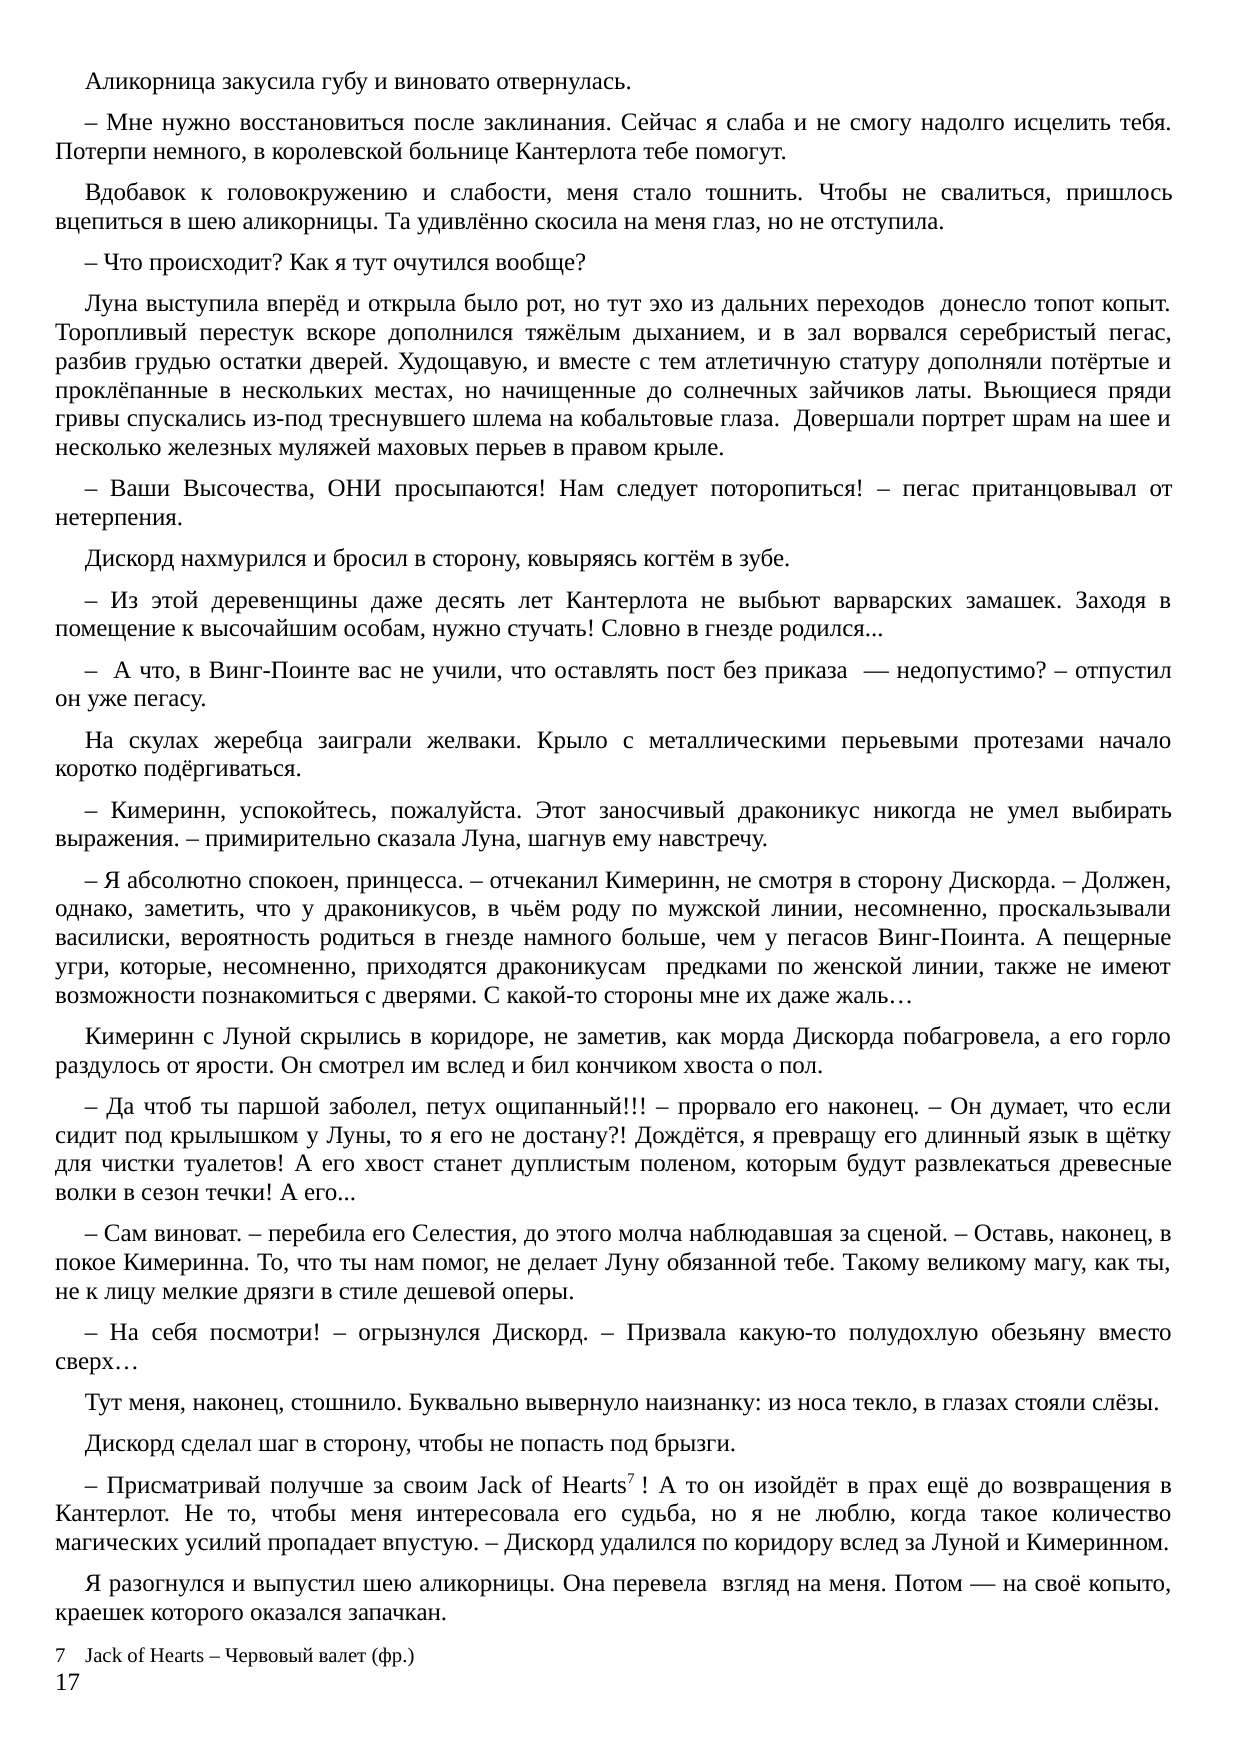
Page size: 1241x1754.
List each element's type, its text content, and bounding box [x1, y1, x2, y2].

text Дискорд нахмурился и бросил в сторону, ковыряясь когтём в зубе. [55, 543, 1173, 572]
text Вдобавок к головокружению и слабости, меня стало тошнить. Чтобы не свалиться, пришлось вцепиться в шею аликорницы. Та удивлённо скосила на меня глаз, но не отступила. [55, 177, 1173, 235]
text – На себя посмотри! – огрызнулся Дискорд. – Призвала какую-то полудохлую обезьяну вместо сверх… [55, 1317, 1173, 1375]
text – Да чтоб ты паршой заболел, петух ощипанный!!! – прорвало его наконец. – Он думает, что если сидит под крылышком у Луны, то я его не достану?! Дождётся, я превращу его длинный язык в щётку для чистки туалетов! А его хвост станет дуплистым поленом, которым будут развлекаться древесные волки в сезон течки! А его... [55, 1091, 1173, 1206]
text – Из этой деревенщины даже десять лет Кантерлота не выбьют варварских замашек. Заходя в помещение к высочайшим особам, нужно стучать! Словно в гнезде родился... [55, 585, 1173, 642]
text Я разогнулся и выпустил шею аликорницы. Она перевела взгляд на меня. Потом — на своё копыто, краешек которого оказался запачкан. [55, 1568, 1173, 1626]
text – Сам виноват. – перебила его Селестия, до этого молча наблюдавшая за сценой. – Оставь, наконец, в покое Кимеринна. То, что ты нам помог, не делает Луну обязанной тебе. Такому великому магу, как ты, не к лицу мелкие дрязги в стиле дешевой оперы. [55, 1218, 1173, 1305]
text Аликорница закусила губу и виновато отвернулась. [55, 66, 1173, 95]
text – Присматривай получше за своим Jack of Hearts ! А то он изойдёт в прах ещё до возвращения в Кантерлот. Не то, чтобы меня интересовала его судьба, но я не люблю, когда такое количество магических усилий пропадает впустую. – Дискорд удалился по коридору вслед за Луной и Кимеринном. [55, 1470, 1173, 1556]
text – Кимеринн, успокойтесь, пожалуйста. Этот заносчивый драконикус никогда не умел выбирать выражения. – примирительно сказала Луна, шагнув ему навстречу. [55, 795, 1173, 852]
text – Ваши Высочества, ОНИ просыпаются! Нам следует поторопиться! – пегас пританцовывал от нетерпения. [55, 473, 1173, 531]
text На скулах жеребца заиграли желваки. Крыло с металлическими перьевыми протезами начало коротко подёргиваться. [55, 725, 1173, 782]
text Дискорд сделал шаг в сторону, чтобы не попасть под брызги. [55, 1428, 1173, 1457]
text Луна выступила вперёд и открыла было рот, но тут эхо из дальних переходов донесло топот копыт. Торопливый перестук вскоре дополнился тяжёлым дыханием, и в зал ворвался серебристый пегас, разбив грудью остатки дверей. Худощавую, и вместе с тем атлетичную статуру дополняли потёртые и проклёпанные в нескольких местах, но начищенные до солнечных зайчиков латы. Вьющиеся пряди гривы спускались из-под треснувшего шлема на кобальтовые глаза. Довершали портрет шрам на шее и несколько железных муляжей маховых перьев в правом крыле. [55, 288, 1173, 461]
text – Мне нужно восстановиться после заклинания. Сейчас я слаба и не смогу надолго исцелить тебя. Потерпи немного, в королевской больнице Кантерлота тебе помогут. [55, 107, 1173, 165]
text Кимеринн с Луной скрылись в коридоре, не заметив, как морда Дискорда побагровела, а его горло раздулось от ярости. Он смотрел им вслед и бил кончиком хвоста о пол. [55, 1021, 1173, 1078]
text Тут меня, наконец, стошнило. Буквально вывернуло наизнанку: из носа текло, в глазах стояли слёзы. [55, 1387, 1173, 1416]
text – А что, в Винг-Поинте вас не учили, что оставлять пост без приказа — недопустимо? – отпустил он уже пегасу. [55, 655, 1173, 712]
text – Что происходит? Как я тут очутился вообще? [55, 247, 1173, 276]
text – Я абсолютно спокоен, принцесса. – отчеканил Кимеринн, не смотря в сторону Дискорда. – Должен, однако, заметить, что у драконикусов, в чьём роду по мужской линии, несомненно, проскальзывали василиски, вероятность родиться в гнезде намного больше, чем у пегасов Винг-Поинта. А пещерные угри, которые, несомненно, приходятся драконикусам предками по женской линии, также не имеют возможности познакомиться с дверями. С какой-то стороны мне их даже жаль… [55, 865, 1173, 1008]
text Jack of Hearts – Червовый валет (фр.) [55, 1642, 1173, 1667]
